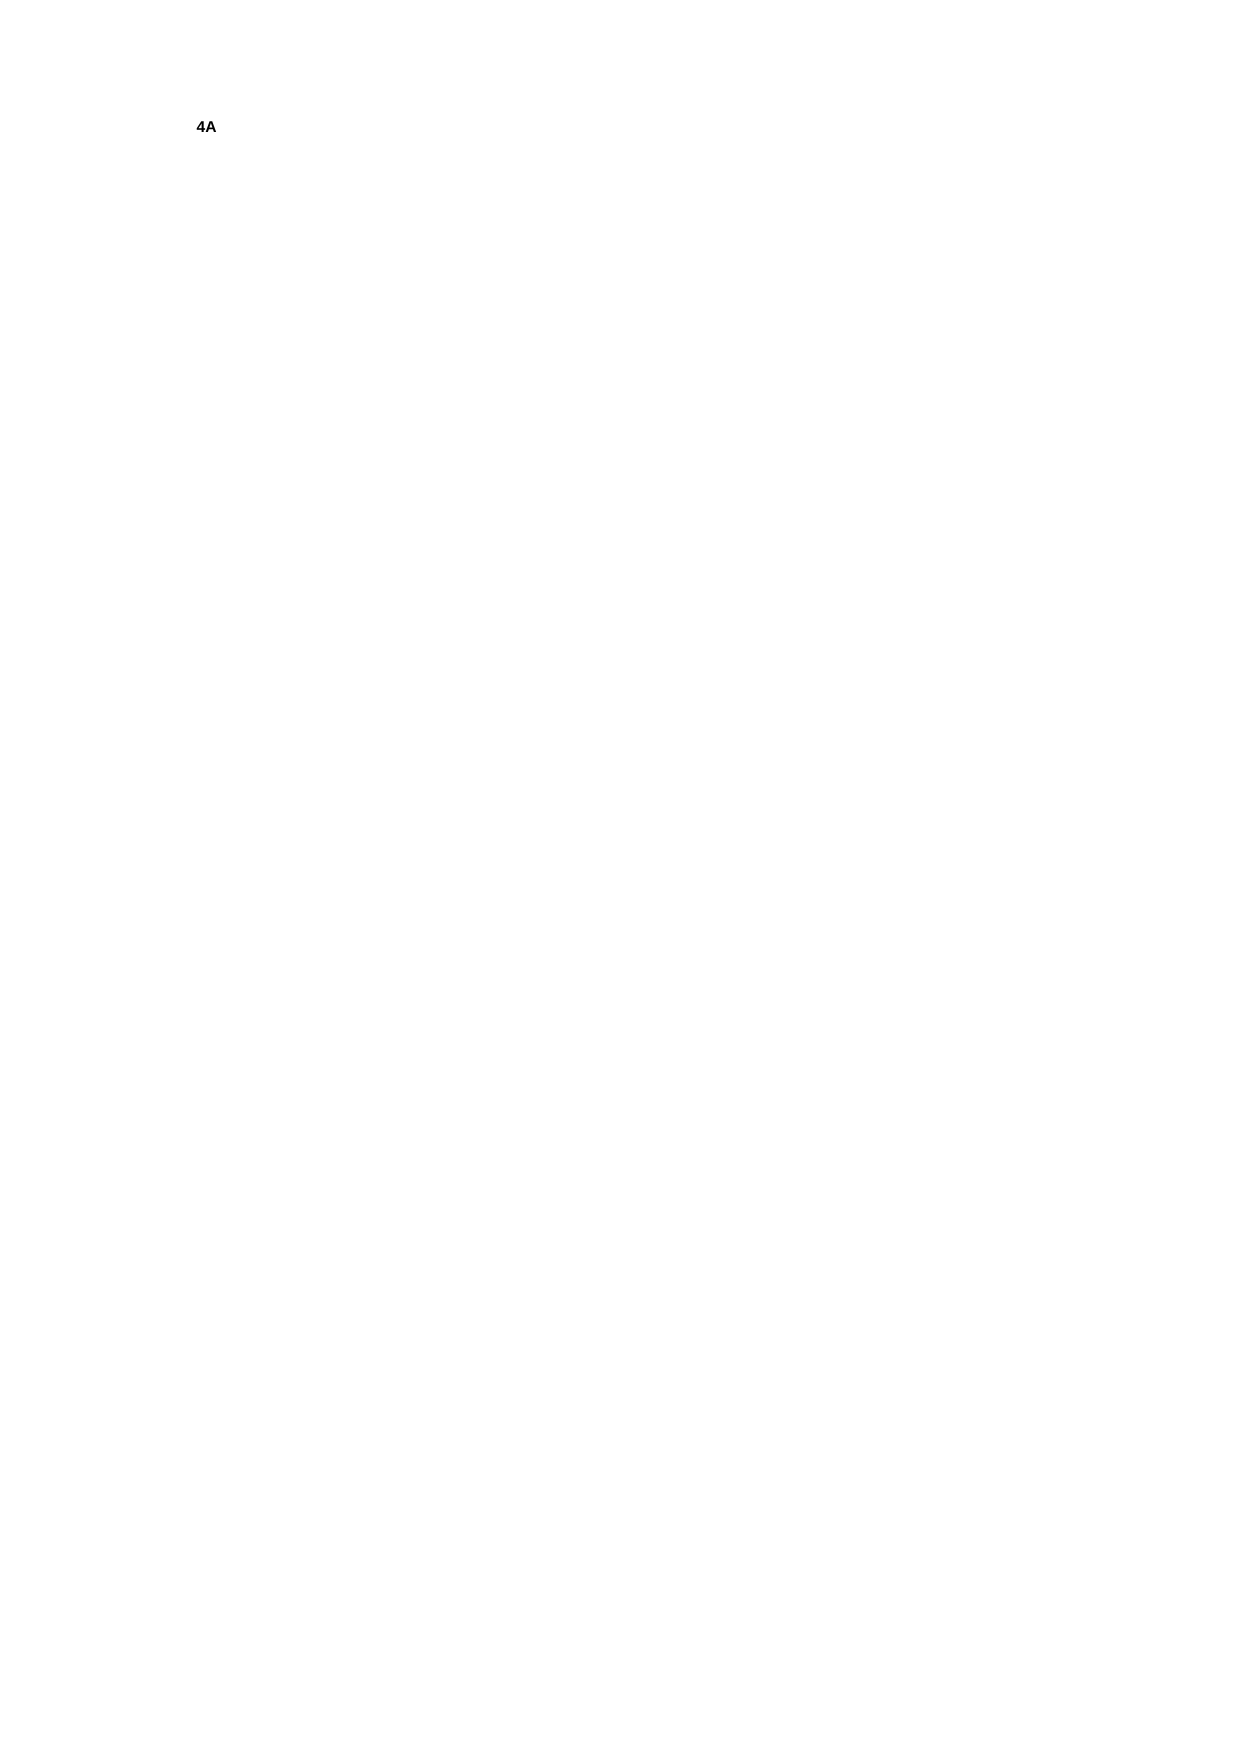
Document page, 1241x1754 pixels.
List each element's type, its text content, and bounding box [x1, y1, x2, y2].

text 4A [144, 118, 939, 136]
